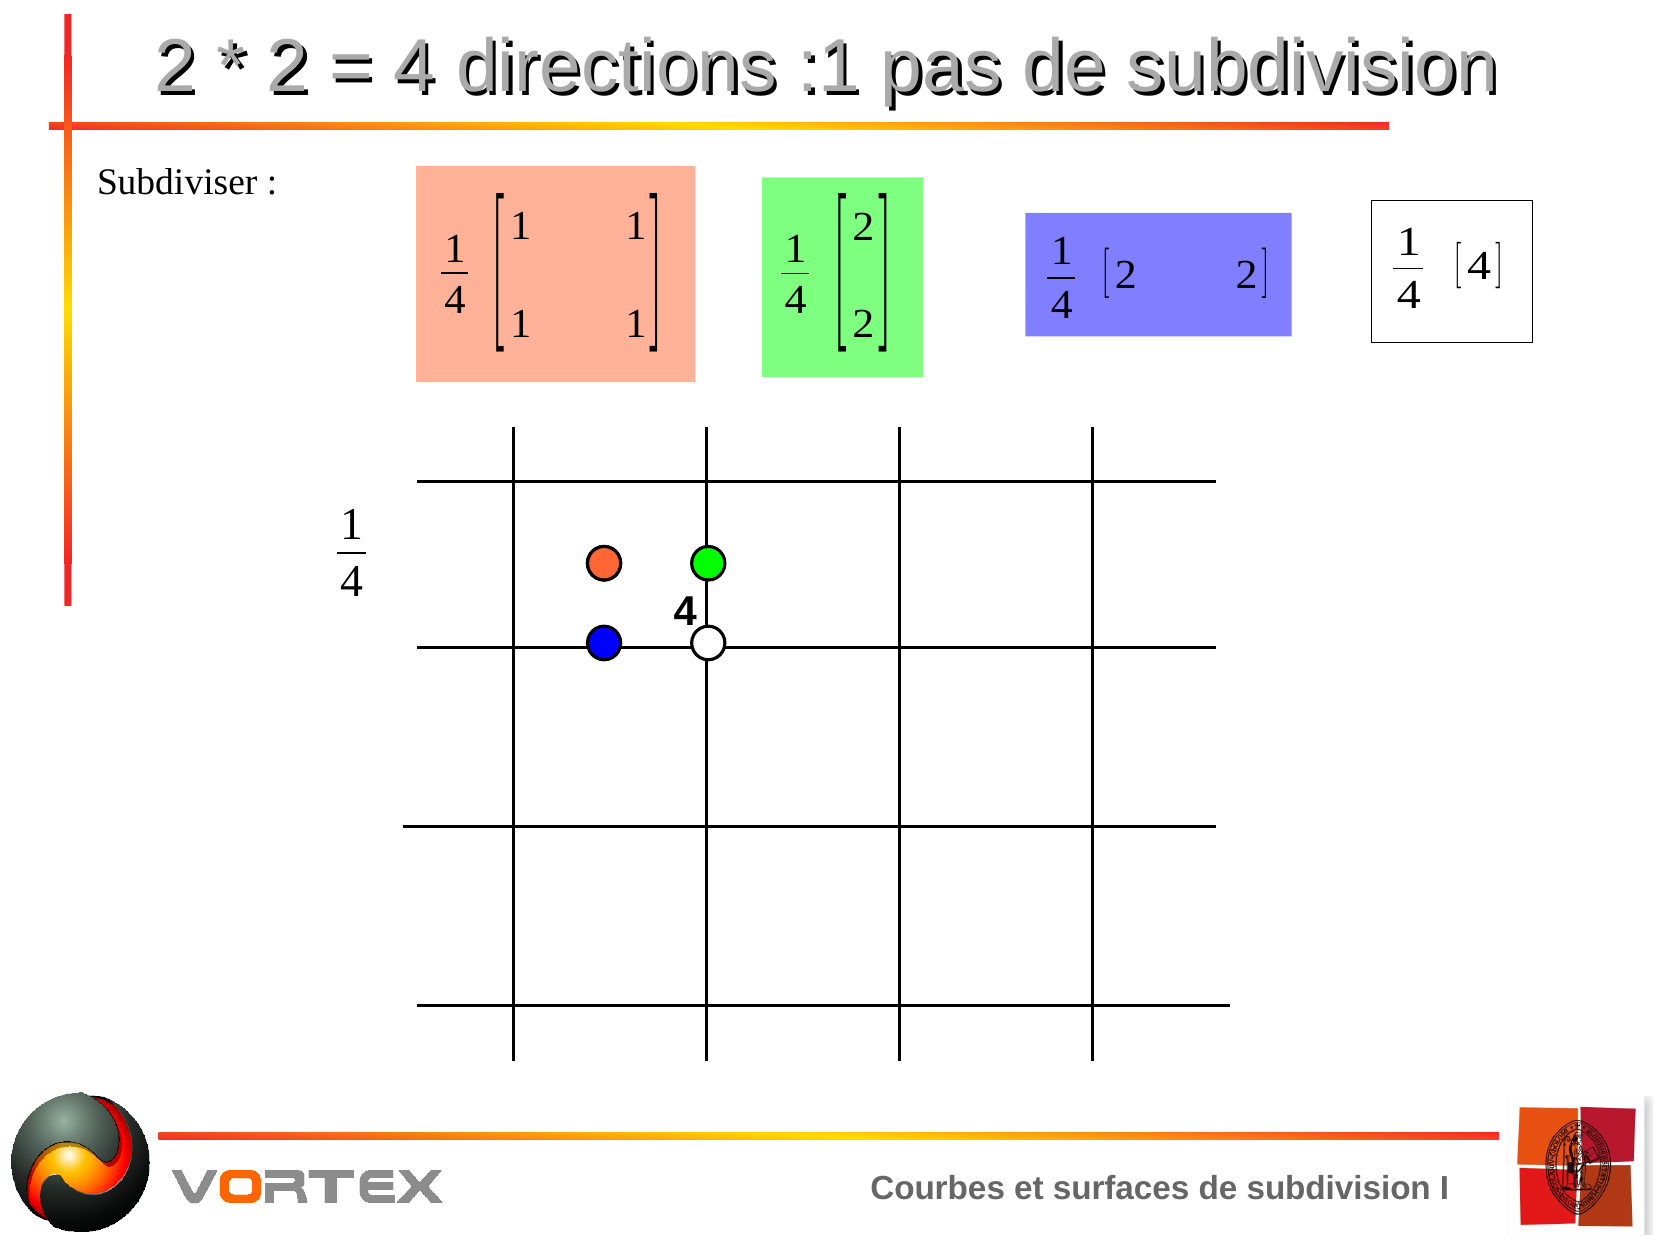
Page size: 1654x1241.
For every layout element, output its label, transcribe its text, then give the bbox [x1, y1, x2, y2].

chart [1038, 228, 1276, 327]
title 2 * 2 = 4 directions :1 pas de subdivision [0, 1, 1654, 130]
text_box [691, 626, 725, 660]
picture [11, 1092, 443, 1232]
chart [431, 191, 668, 355]
text_box [587, 546, 621, 581]
text_box [416, 166, 696, 383]
text_box [762, 177, 924, 378]
chart [1382, 219, 1510, 317]
text_box [1025, 212, 1292, 337]
list Subdiviser : [79, 160, 1569, 1103]
text_box [691, 546, 725, 580]
chart [771, 191, 898, 355]
picture [1505, 1096, 1653, 1235]
chart [328, 498, 376, 607]
text_box 4 [658, 580, 726, 649]
text_box [587, 626, 621, 660]
